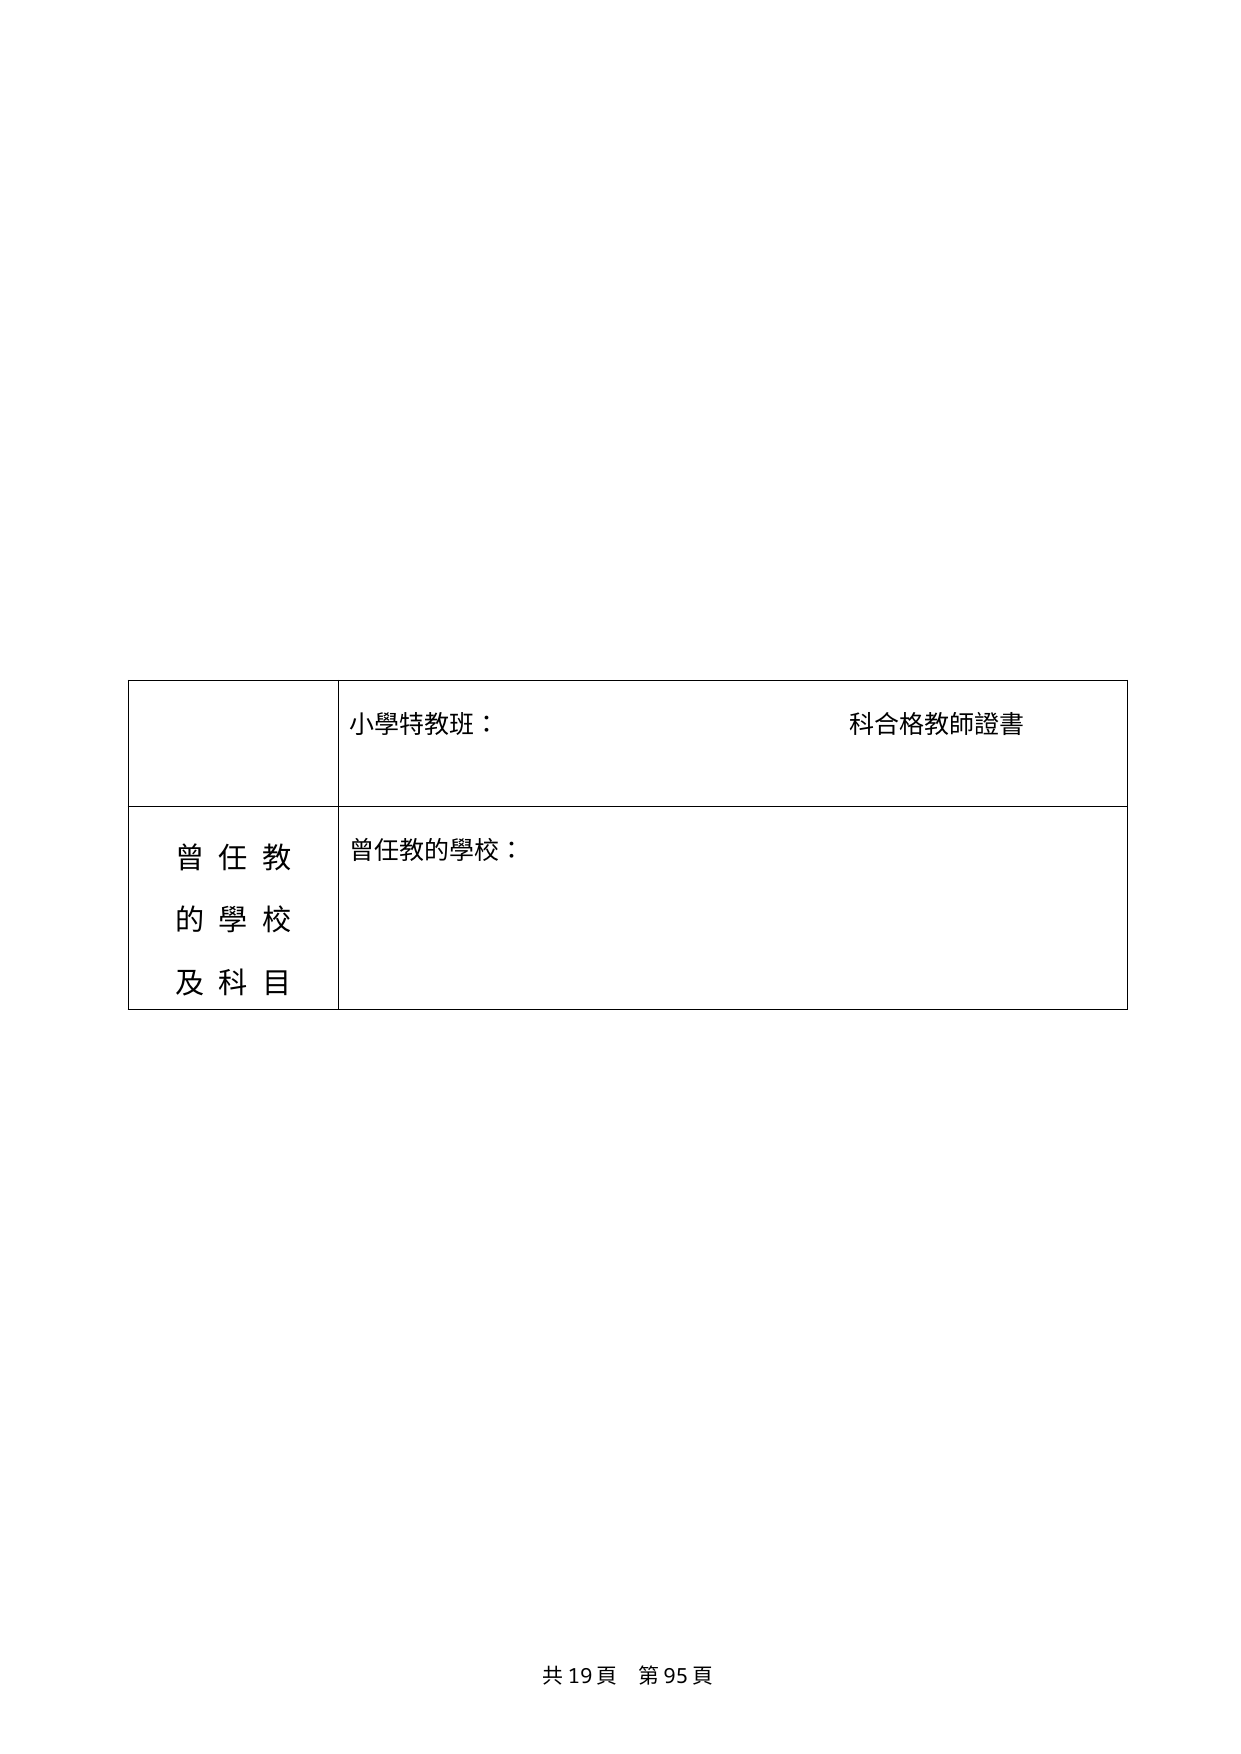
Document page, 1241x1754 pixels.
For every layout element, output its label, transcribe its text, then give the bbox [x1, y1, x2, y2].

table_cell 曾 任 教 的 學 校 及 科 目 [129, 807, 338, 1009]
table_cell 曾任教的學校： [339, 807, 1127, 1009]
table_cell 小學特教班： 科合格教師證書 [339, 681, 1127, 806]
table_cell [129, 681, 338, 806]
